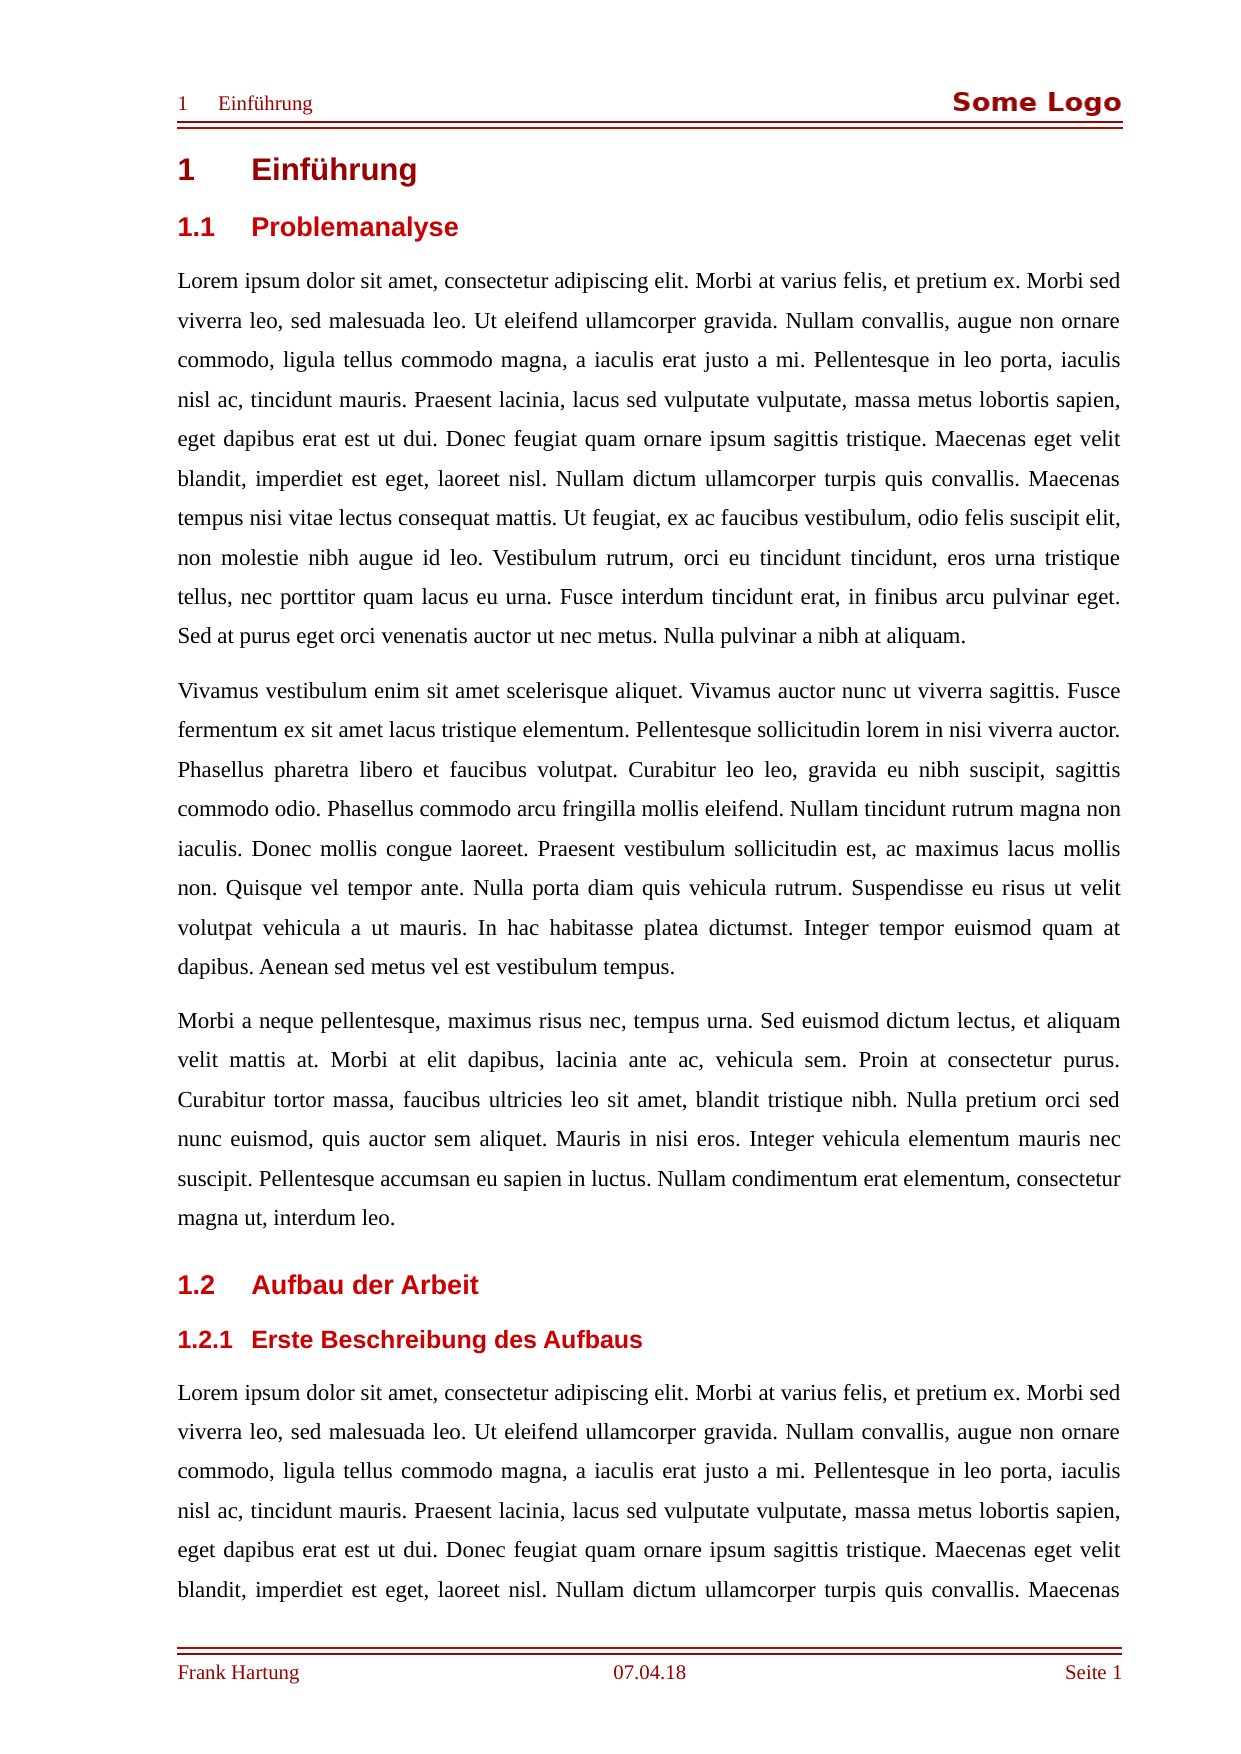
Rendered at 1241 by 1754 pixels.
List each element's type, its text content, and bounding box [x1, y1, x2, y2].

subtitle Aufbau der Arbeit [177, 1269, 1122, 1300]
text Morbi a neque pellentesque, maximus risus nec, tempus urna. Sed euismod dictum lectus, et aliquam velit mattis at. Morbi at elit dapibus, lacinia ante ac, vehicula sem. Proin at consectetur purus. Curabitur tortor massa, faucibus ultricies leo sit amet, blandit tristique nibh. Nulla pretium orci sed nunc euismod, quis auctor sem aliquet. Mauris in nisi eros. Integer vehicula elementum mauris nec suscipit. Pellentesque accumsan eu sapien in luctus. Nullam condimentum erat elementum, consectetur magna ut, interdum leo. [177, 1007, 1122, 1231]
text Lorem ipsum dolor sit amet, consectetur adipiscing elit. Morbi at varius felis, et pretium ex. Morbi sed viverra leo, sed malesuada leo. Ut eleifend ullamcorper gravida. Nullam convallis, augue non ornare commodo, ligula tellus commodo magna, a iaculis erat justo a mi. Pellentesque in leo porta, iaculis nisl ac, tincidunt mauris. Praesent lacinia, lacus sed vulputate vulputate, massa metus lobortis sapien, eget dapibus erat est ut dui. Donec feugiat quam ornare ipsum sagittis tristique. Maecenas eget velit blandit, imperdiet est eget, laoreet nisl. Nullam dictum ullamcorper turpis quis convallis. Maecenas tempus nisi vitae lectus consequat mattis. Ut feugiat, ex ac faucibus vestibulum, odio felis suscipit elit, non molestie nibh augue id leo. Vestibulum rutrum, orci eu tincidunt tincidunt, eros urna tristique tellus, nec porttitor quam lacus eu urna. Fusce interdum tincidunt erat, in finibus arcu pulvinar eget. Sed at purus eget orci venenatis auctor ut nec metus. Nulla pulvinar a nibh at aliquam. [177, 267, 1122, 649]
text Lorem ipsum dolor sit amet, consectetur adipiscing elit. Morbi at varius felis, et pretium ex. Morbi sed viverra leo, sed malesuada leo. Ut eleifend ullamcorper gravida. Nullam convallis, augue non ornare commodo, ligula tellus commodo magna, a iaculis erat justo a mi. Pellentesque in leo porta, iaculis nisl ac, tincidunt mauris. Praesent lacinia, lacus sed vulputate vulputate, massa metus lobortis sapien, eget dapibus erat est ut dui. Donec feugiat quam ornare ipsum sagittis tristique. Maecenas eget velit blandit, imperdiet est eget, laoreet nisl. Nullam dictum ullamcorper turpis quis convallis. Maecenas [177, 1378, 1122, 1602]
picture [951, 88, 1123, 118]
subtitle Problemanalyse [177, 211, 1122, 242]
subtitle Einführung [177, 151, 1122, 186]
subtitle Erste Beschreibung des Aufbaus [177, 1325, 1122, 1354]
text Vivamus vestibulum enim sit amet scelerisque aliquet. Vivamus auctor nunc ut viverra sagittis. Fusce fermentum ex sit amet lacus tristique elementum. Pellentesque sollicitudin lorem in nisi viverra auctor. Phasellus pharetra libero et faucibus volutpat. Curabitur leo leo, gravida eu nibh suscipit, sagittis commodo odio. Phasellus commodo arcu fringilla mollis eleifend. Nullam tincidunt rutrum magna non iaculis. Donec mollis congue laoreet. Praesent vestibulum sollicitudin est, ac maximus lacus mollis non. Quisque vel tempor ante. Nulla porta diam quis vehicula rutrum. Suspendisse eu risus ut velit volutpat vehicula a ut mauris. In hac habitasse platea dictumst. Integer tempor euismod quam at dapibus. Aenean sed metus vel est vestibulum tempus. [177, 677, 1122, 979]
